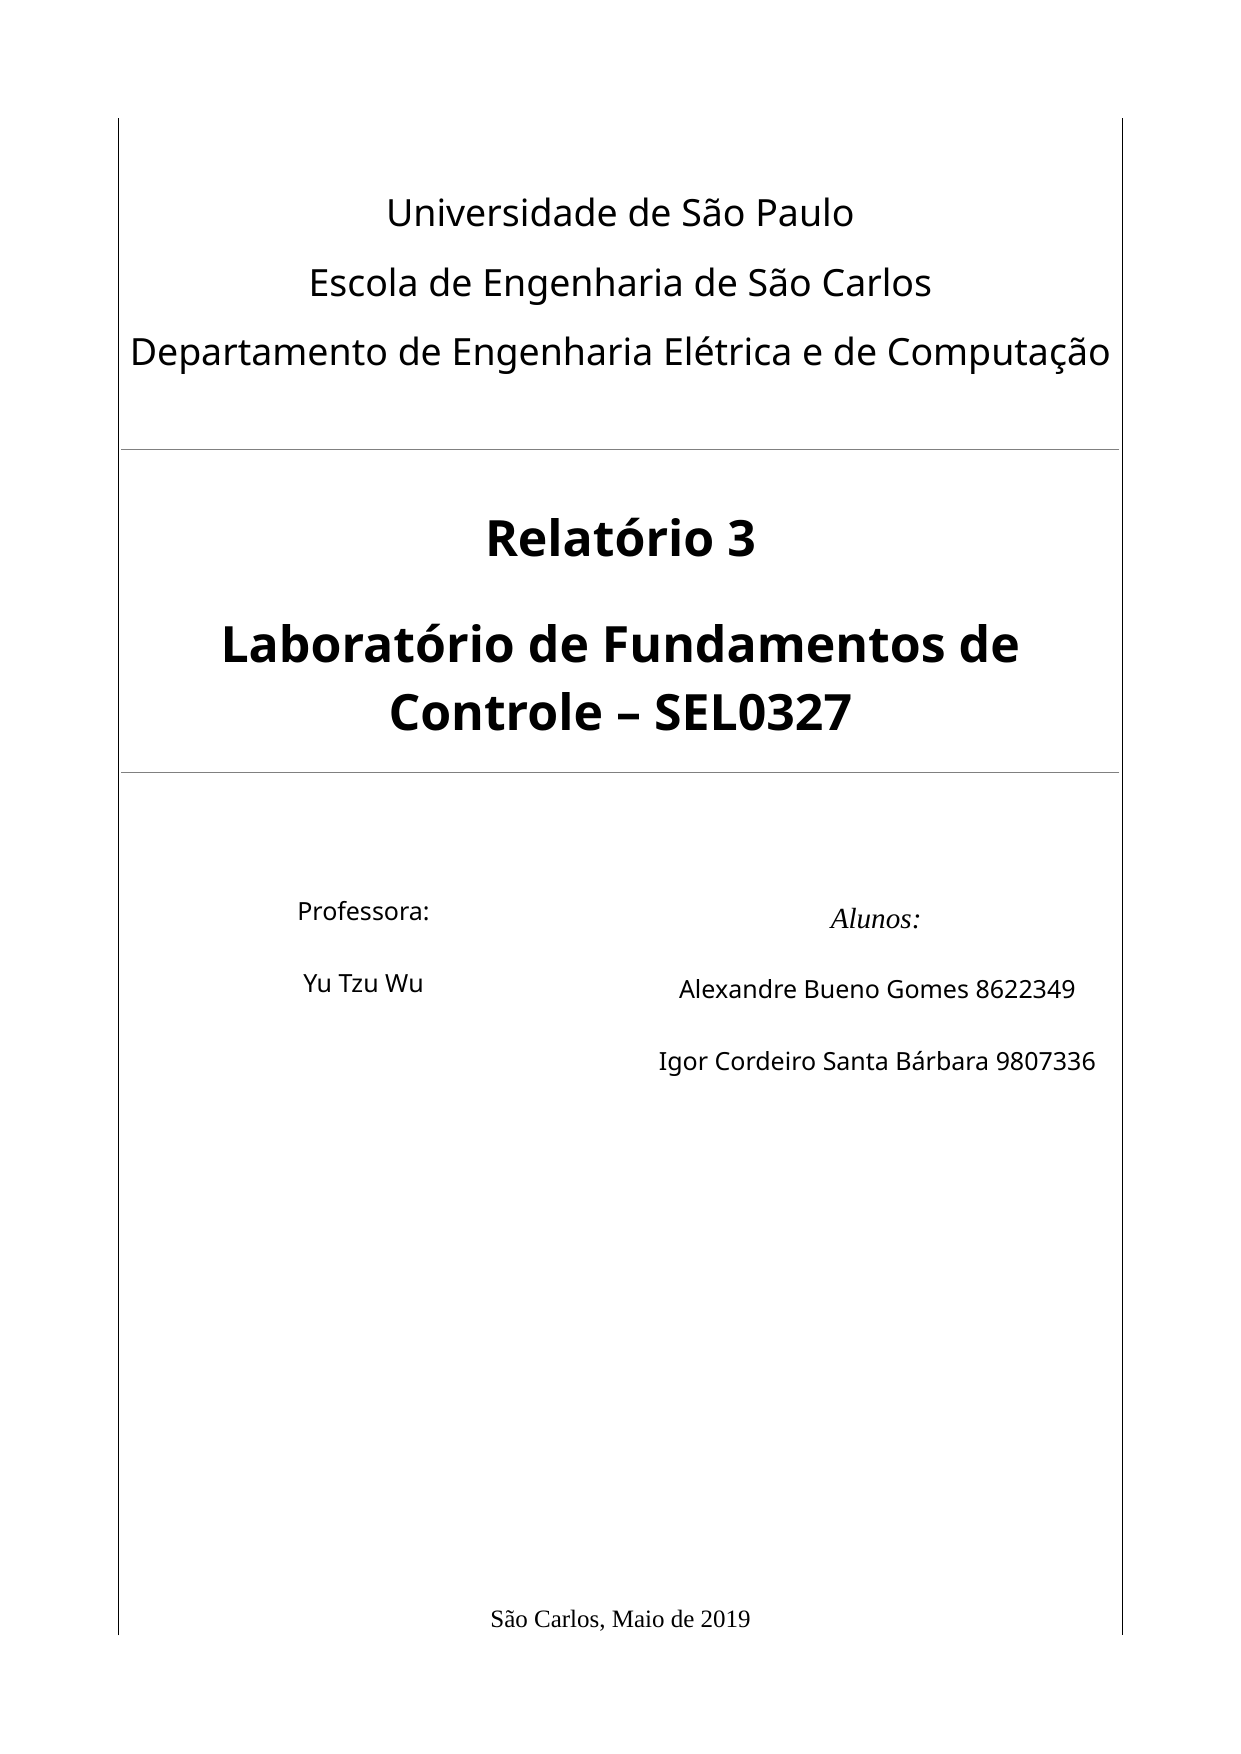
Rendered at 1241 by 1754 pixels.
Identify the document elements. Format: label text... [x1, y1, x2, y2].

subtitle Alexandre Bueno Gomes 8622349 [635, 972, 1119, 1006]
subtitle Departamento de Engenharia Elétrica e de Computação [121, 326, 1119, 377]
subtitle Yu Tzu Wu [121, 965, 605, 999]
title Relatório 3 [121, 503, 1119, 571]
subtitle Alunos: [635, 901, 1119, 934]
title Laboratório de Fundamentos de Controle – SEL0327 [121, 609, 1119, 745]
subtitle Universidade de São Paulo [121, 186, 1119, 237]
subtitle Igor Cordeiro Santa Bárbara 9807336 [635, 1043, 1119, 1077]
subtitle Escola de Engenharia de São Carlos [121, 256, 1119, 307]
subtitle Professora: [121, 894, 605, 928]
